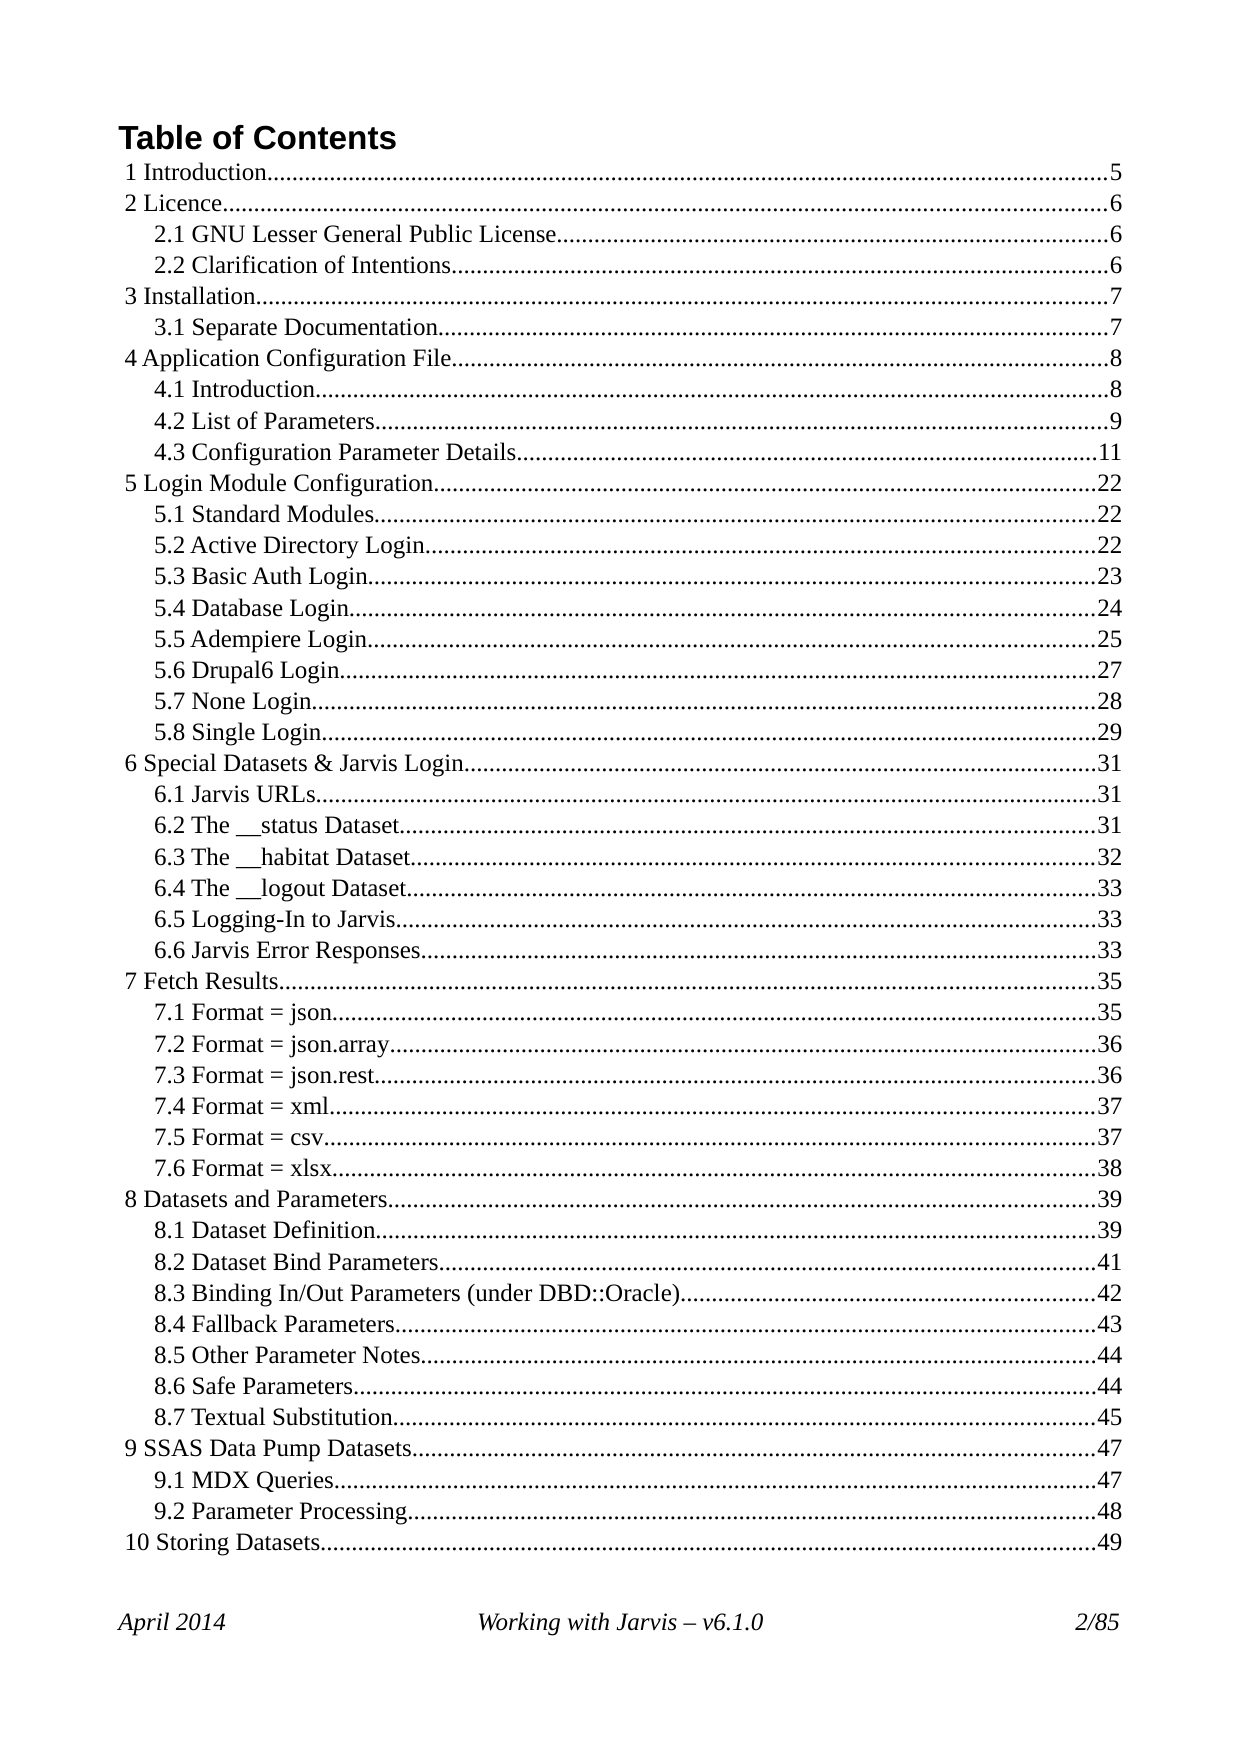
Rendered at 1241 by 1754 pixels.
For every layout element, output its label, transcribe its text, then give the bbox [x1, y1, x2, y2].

text 7.1 Format = json 35 [148, 997, 1122, 1026]
text 6 Special Datasets & Jarvis Login 31 [118, 748, 1122, 777]
text 1 Introduction 5 [118, 157, 1122, 185]
text 5.4 Database Login 24 [148, 593, 1122, 621]
text 8.4 Fallback Parameters 43 [148, 1309, 1122, 1338]
text 5.1 Standard Modules 22 [148, 499, 1122, 528]
text 2 Licence 6 [118, 188, 1122, 216]
text 7.6 Format = xlsx 38 [148, 1153, 1122, 1182]
text 8.5 Other Parameter Notes 44 [148, 1340, 1122, 1369]
text 4.3 Configuration Parameter Details 11 [148, 437, 1122, 466]
text 8.6 Safe Parameters 44 [148, 1371, 1122, 1400]
text 5.6 Drupal6 Login 27 [148, 655, 1122, 684]
text 6.2 The __status Dataset 31 [148, 811, 1122, 839]
text 2.1 GNU Lesser General Public License 6 [148, 219, 1122, 248]
text 10 Storing Datasets 49 [118, 1527, 1122, 1556]
text 7.3 Format = json.rest 36 [148, 1060, 1122, 1088]
text 4 Application Configuration File 8 [118, 343, 1122, 372]
text 7.5 Format = csv 37 [148, 1122, 1122, 1151]
text 3 Installation 7 [118, 281, 1122, 310]
subtitle Table of Contents [118, 118, 1122, 157]
text 9 SSAS Data Pump Datasets 47 [118, 1433, 1122, 1462]
text 4.1 Introduction 8 [148, 374, 1122, 403]
text 5.8 Single Login 29 [148, 717, 1122, 746]
text 8 Datasets and Parameters 39 [118, 1184, 1122, 1213]
text 7 Fetch Results 35 [118, 966, 1122, 995]
text 8.7 Textual Substitution 45 [148, 1402, 1122, 1431]
text 5 Login Module Configuration 22 [118, 468, 1122, 497]
text 6.5 Logging-In to Jarvis 33 [148, 904, 1122, 933]
text 6.6 Jarvis Error Responses 33 [148, 935, 1122, 964]
text 3.1 Separate Documentation 7 [148, 312, 1122, 341]
text 8.2 Dataset Bind Parameters 41 [148, 1247, 1122, 1275]
text 6.4 The __logout Dataset 33 [148, 873, 1122, 902]
text 8.3 Binding In/Out Parameters (under DBD::Oracle) 42 [148, 1278, 1122, 1307]
text 9.1 MDX Queries 47 [148, 1465, 1122, 1493]
text 2.2 Clarification of Intentions 6 [148, 250, 1122, 279]
text 7.2 Format = json.array 36 [148, 1029, 1122, 1057]
text 5.3 Basic Auth Login 23 [148, 561, 1122, 590]
text 8.1 Dataset Definition 39 [148, 1216, 1122, 1244]
text 6.3 The __habitat Dataset 32 [148, 842, 1122, 871]
text 7.4 Format = xml 37 [148, 1091, 1122, 1120]
text 5.5 Adempiere Login 25 [148, 624, 1122, 652]
text 4.2 List of Parameters 9 [148, 406, 1122, 434]
text 5.2 Active Directory Login 22 [148, 530, 1122, 559]
text 9.2 Parameter Processing 48 [148, 1496, 1122, 1524]
text 5.7 None Login 28 [148, 686, 1122, 715]
text 6.1 Jarvis URLs 31 [148, 779, 1122, 808]
